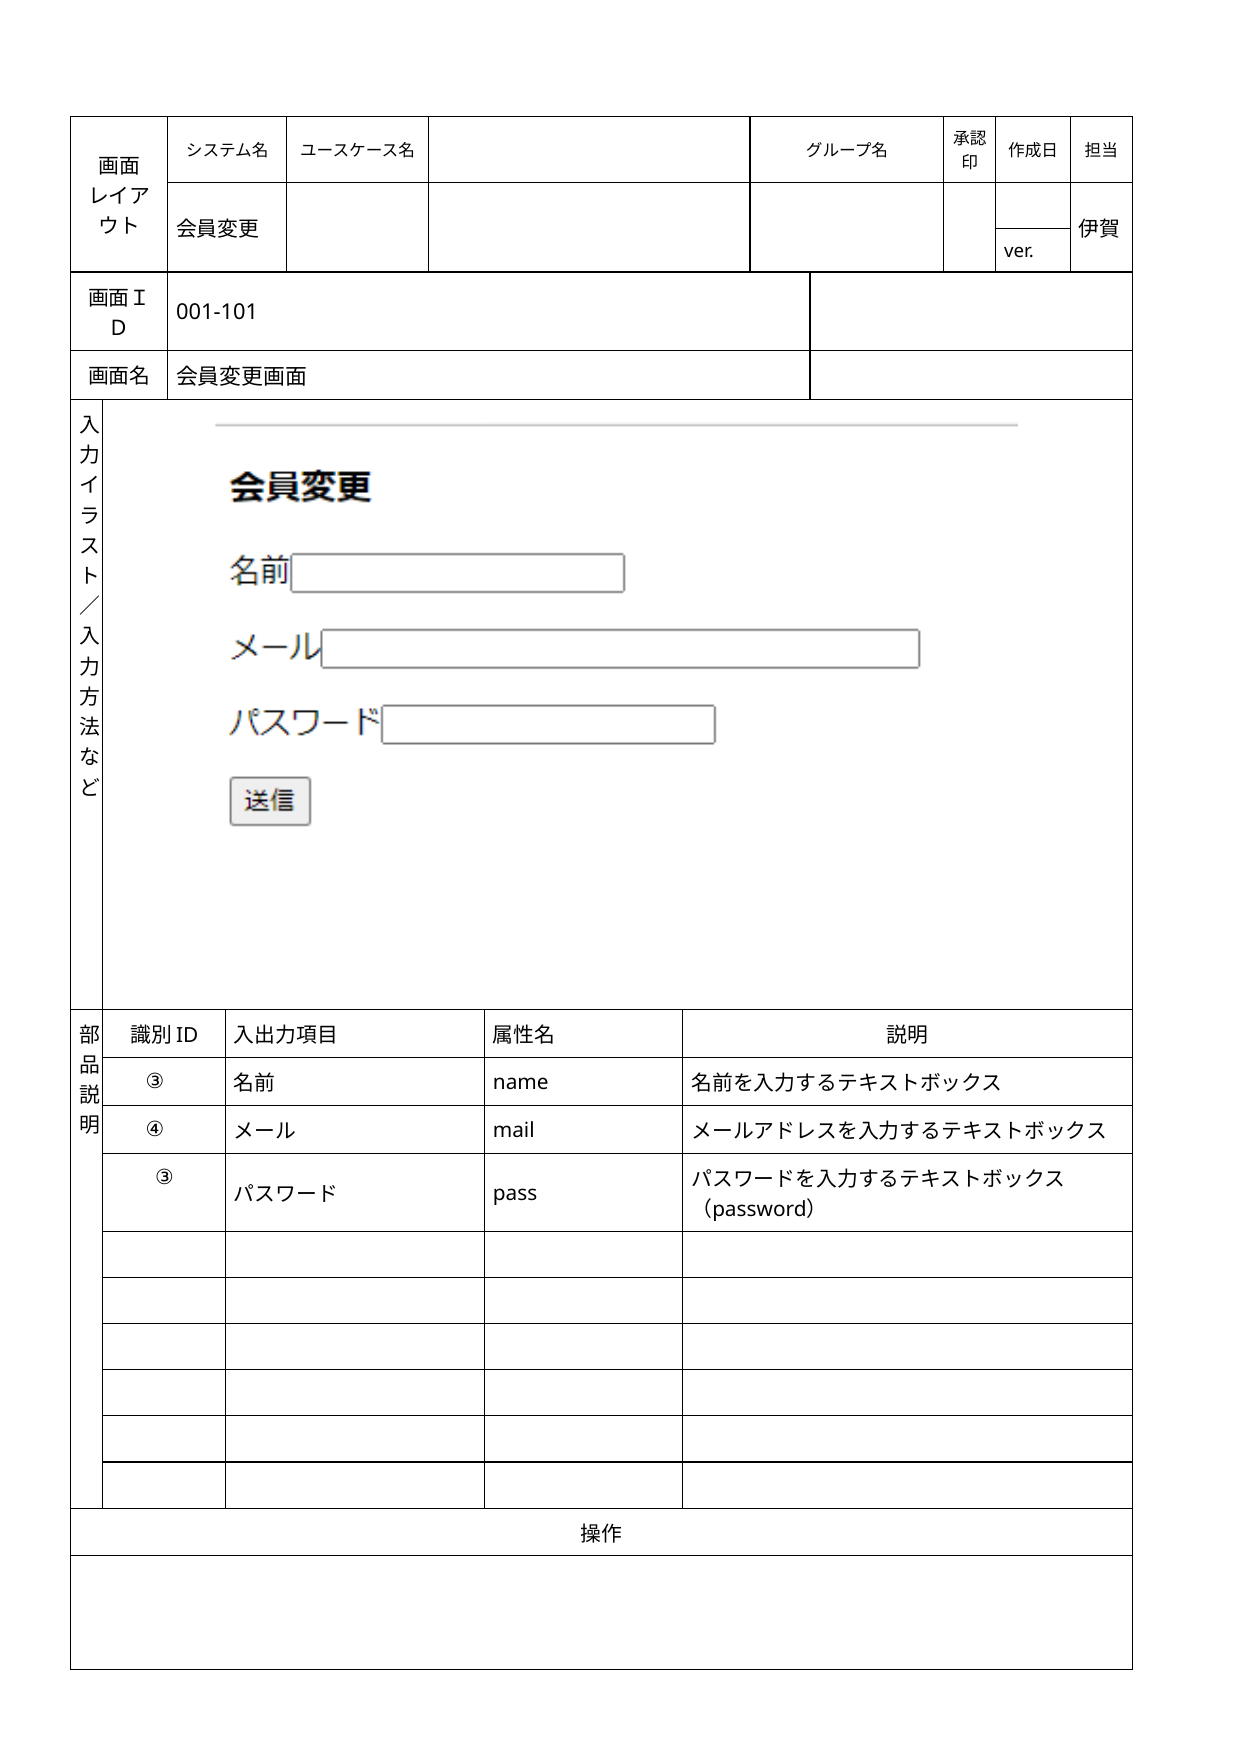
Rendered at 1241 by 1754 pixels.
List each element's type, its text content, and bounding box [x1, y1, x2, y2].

table_header グループ名 [751, 117, 943, 182]
table_cell [429, 183, 749, 271]
table_cell [996, 183, 1070, 228]
table_cell [226, 1416, 484, 1461]
table_cell メール [226, 1106, 484, 1152]
table_cell pass [485, 1154, 682, 1231]
table_cell [485, 1463, 682, 1507]
table_cell [485, 1278, 682, 1323]
table_cell 説明 [683, 1010, 1132, 1057]
table_cell [103, 1278, 225, 1323]
table_cell [485, 1370, 682, 1415]
table_cell [944, 183, 995, 271]
table_cell 操作 [71, 1509, 1132, 1555]
table_cell 属性名 [485, 1010, 682, 1057]
table_cell 001-101 [168, 273, 809, 349]
table_cell [485, 1324, 682, 1369]
table_cell [226, 1370, 484, 1415]
table_cell [103, 1058, 225, 1104]
table_cell [811, 273, 1132, 349]
table_cell 会員変更 [168, 183, 286, 271]
table_cell [683, 1370, 1132, 1415]
table_cell 会員変更画面 [168, 351, 809, 399]
table_cell 画面ＩＤ [71, 273, 167, 349]
table_cell [287, 183, 428, 271]
table_cell [103, 1106, 225, 1152]
table_cell 入出力項目 [226, 1010, 484, 1057]
table_cell 伊賀 [1071, 183, 1132, 271]
table_cell [103, 1463, 225, 1507]
table_cell mail [485, 1106, 682, 1152]
table_cell [226, 1232, 484, 1277]
table_cell [811, 351, 1132, 399]
table_header 担当 [1071, 117, 1132, 182]
table_cell パスワード [226, 1154, 484, 1231]
table_header 画面 レイアウト [71, 117, 167, 271]
table_cell [103, 1416, 225, 1461]
table_cell [103, 1324, 225, 1369]
table_cell [485, 1416, 682, 1461]
table_cell name [485, 1058, 682, 1104]
table_cell 名前を入力するテキストボックス [683, 1058, 1132, 1104]
table_header [429, 117, 749, 182]
table_cell [683, 1416, 1132, 1461]
picture [215, 422, 1018, 887]
table_cell [683, 1463, 1132, 1507]
table_cell [226, 1463, 484, 1507]
table_cell [226, 1278, 484, 1323]
table_header システム名 [168, 117, 286, 182]
table_cell [485, 1232, 682, 1277]
table_cell パスワードを入力するテキストボックス（password） [683, 1154, 1132, 1231]
table_cell [103, 1370, 225, 1415]
table_cell 名前 [226, 1058, 484, 1104]
table_cell [103, 400, 1132, 1008]
table_cell [226, 1324, 484, 1369]
table_cell 部品説明 [71, 1010, 102, 1507]
table_cell ver. [996, 229, 1070, 271]
table_cell ③ [103, 1154, 225, 1231]
table_header ユースケース名 [287, 117, 428, 182]
table_cell [683, 1324, 1132, 1369]
table_cell 画面名 [71, 351, 167, 399]
table_cell [751, 183, 943, 271]
table_header 作成日 [996, 117, 1070, 182]
table_cell 識別ID [103, 1010, 225, 1057]
table_cell [103, 1232, 225, 1277]
table_cell メールアドレスを入力するテキストボックス [683, 1106, 1132, 1152]
table_cell [71, 1556, 1132, 1668]
table_cell [683, 1232, 1132, 1277]
table_header 承認印 [944, 117, 995, 182]
table_cell 入力イラスト／入力方法など [71, 400, 102, 1008]
table_cell [683, 1278, 1132, 1323]
